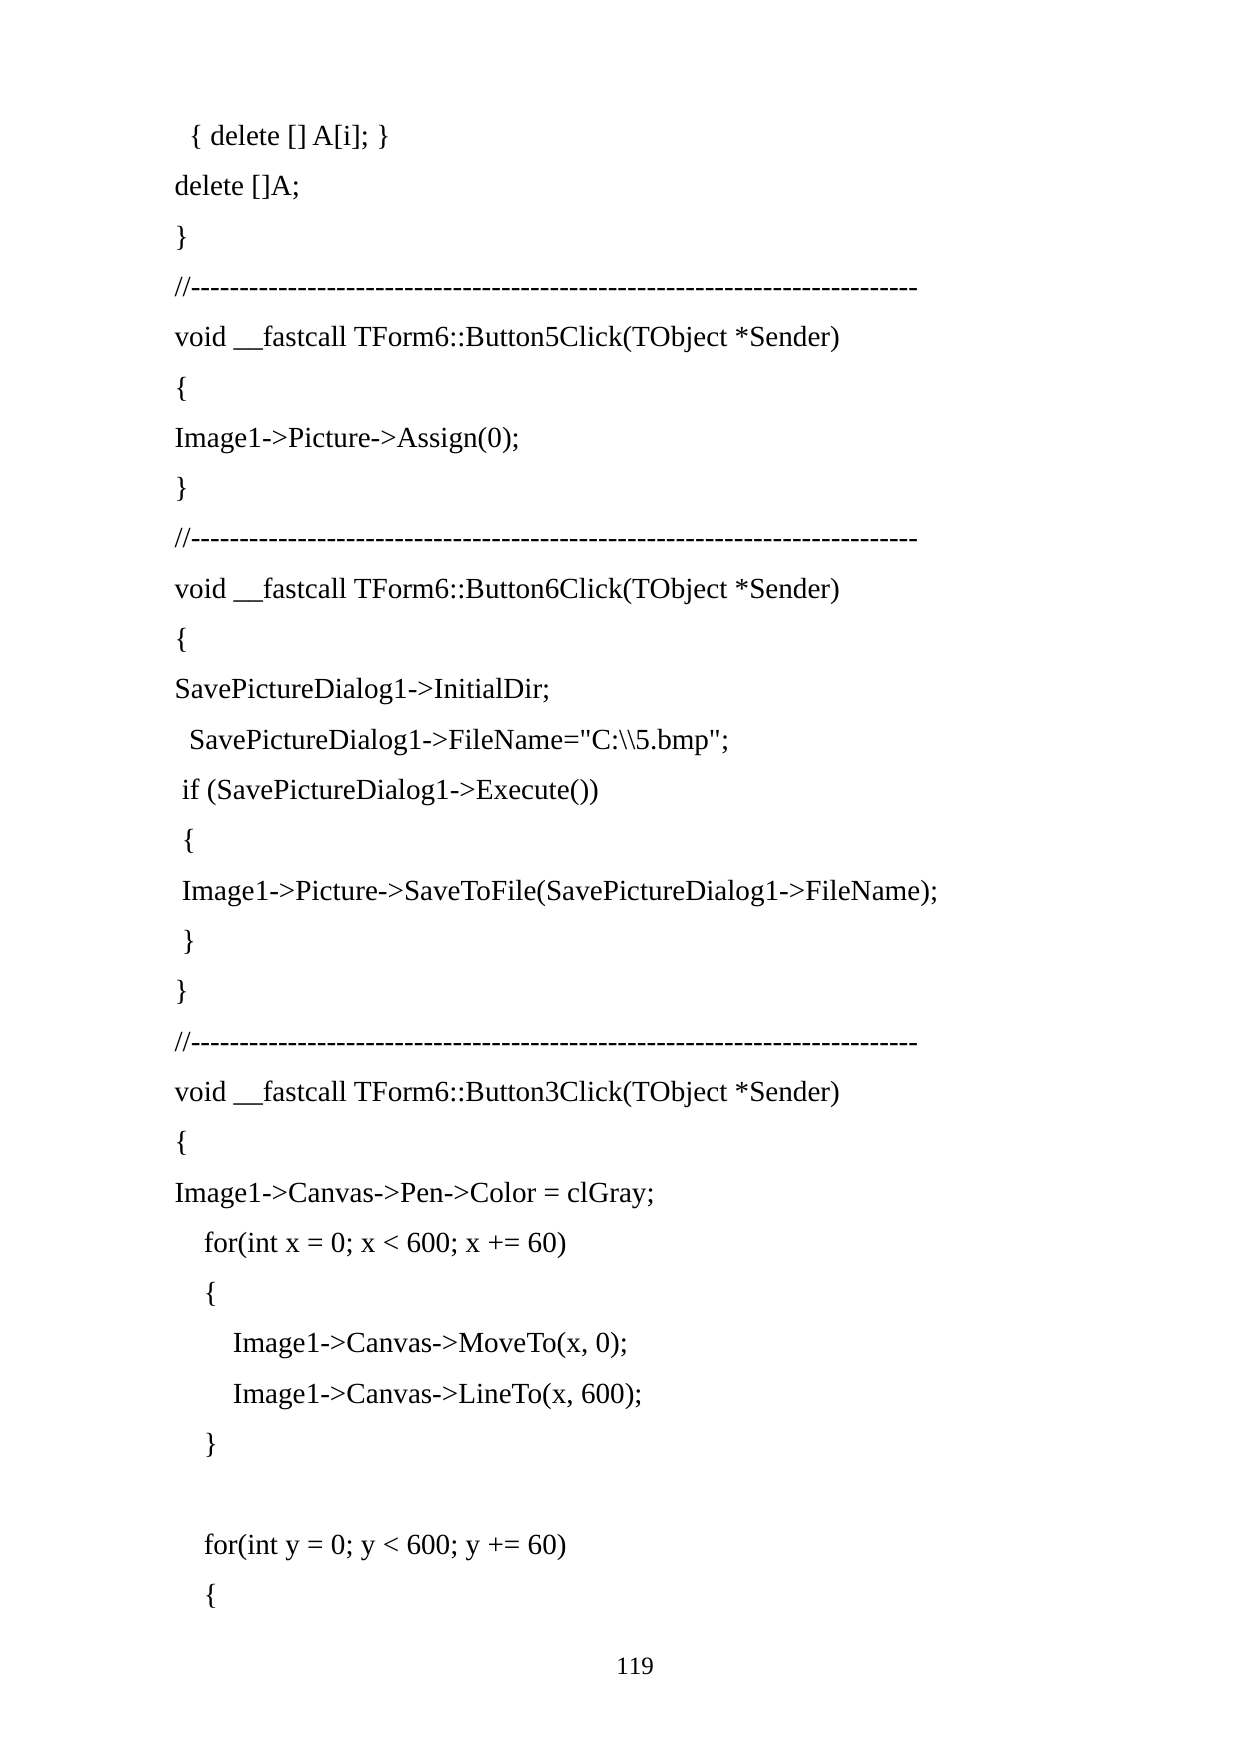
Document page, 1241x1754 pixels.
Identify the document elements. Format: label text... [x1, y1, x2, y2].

subtitle { [118, 370, 1152, 403]
subtitle { [118, 1124, 1152, 1158]
subtitle } [118, 923, 1152, 957]
subtitle } [118, 470, 1152, 504]
subtitle Image1->Canvas->MoveTo(x, 0); [118, 1326, 1152, 1359]
subtitle Image1->Canvas->LineTo(x, 600); [118, 1376, 1152, 1409]
subtitle SavePictureDialog1->InitialDir; [118, 672, 1152, 705]
subtitle SavePictureDialog1->FileName="C:\\5.bmp"; [118, 722, 1152, 755]
subtitle { [118, 621, 1152, 655]
subtitle { [118, 1275, 1152, 1309]
subtitle //--------------------------------------------------------------------------- [118, 269, 1152, 303]
subtitle } [118, 219, 1152, 252]
subtitle for(int x = 0; x < 600; x += 60) [118, 1225, 1152, 1258]
subtitle Image1->Picture->Assign(0); [118, 420, 1152, 453]
subtitle void __fastcall TForm6::Button5Click(TObject *Sender) [118, 319, 1152, 353]
subtitle { [118, 1577, 1152, 1611]
subtitle { [118, 822, 1152, 856]
subtitle for(int y = 0; y < 600; y += 60) [118, 1527, 1152, 1560]
subtitle Image1->Canvas->Pen->Color = clGray; [118, 1175, 1152, 1208]
subtitle if (SavePictureDialog1->Execute()) [118, 772, 1152, 806]
subtitle { delete [] A[i]; } [118, 118, 1152, 152]
subtitle } [118, 1426, 1152, 1460]
subtitle } [118, 973, 1152, 1007]
subtitle delete []A; [118, 168, 1152, 202]
subtitle void __fastcall TForm6::Button6Click(TObject *Sender) [118, 571, 1152, 604]
subtitle //--------------------------------------------------------------------------- [118, 1024, 1152, 1057]
subtitle void __fastcall TForm6::Button3Click(TObject *Sender) [118, 1074, 1152, 1108]
subtitle //--------------------------------------------------------------------------- [118, 521, 1152, 554]
subtitle Image1->Picture->SaveToFile(SavePictureDialog1->FileName); [118, 873, 1152, 906]
